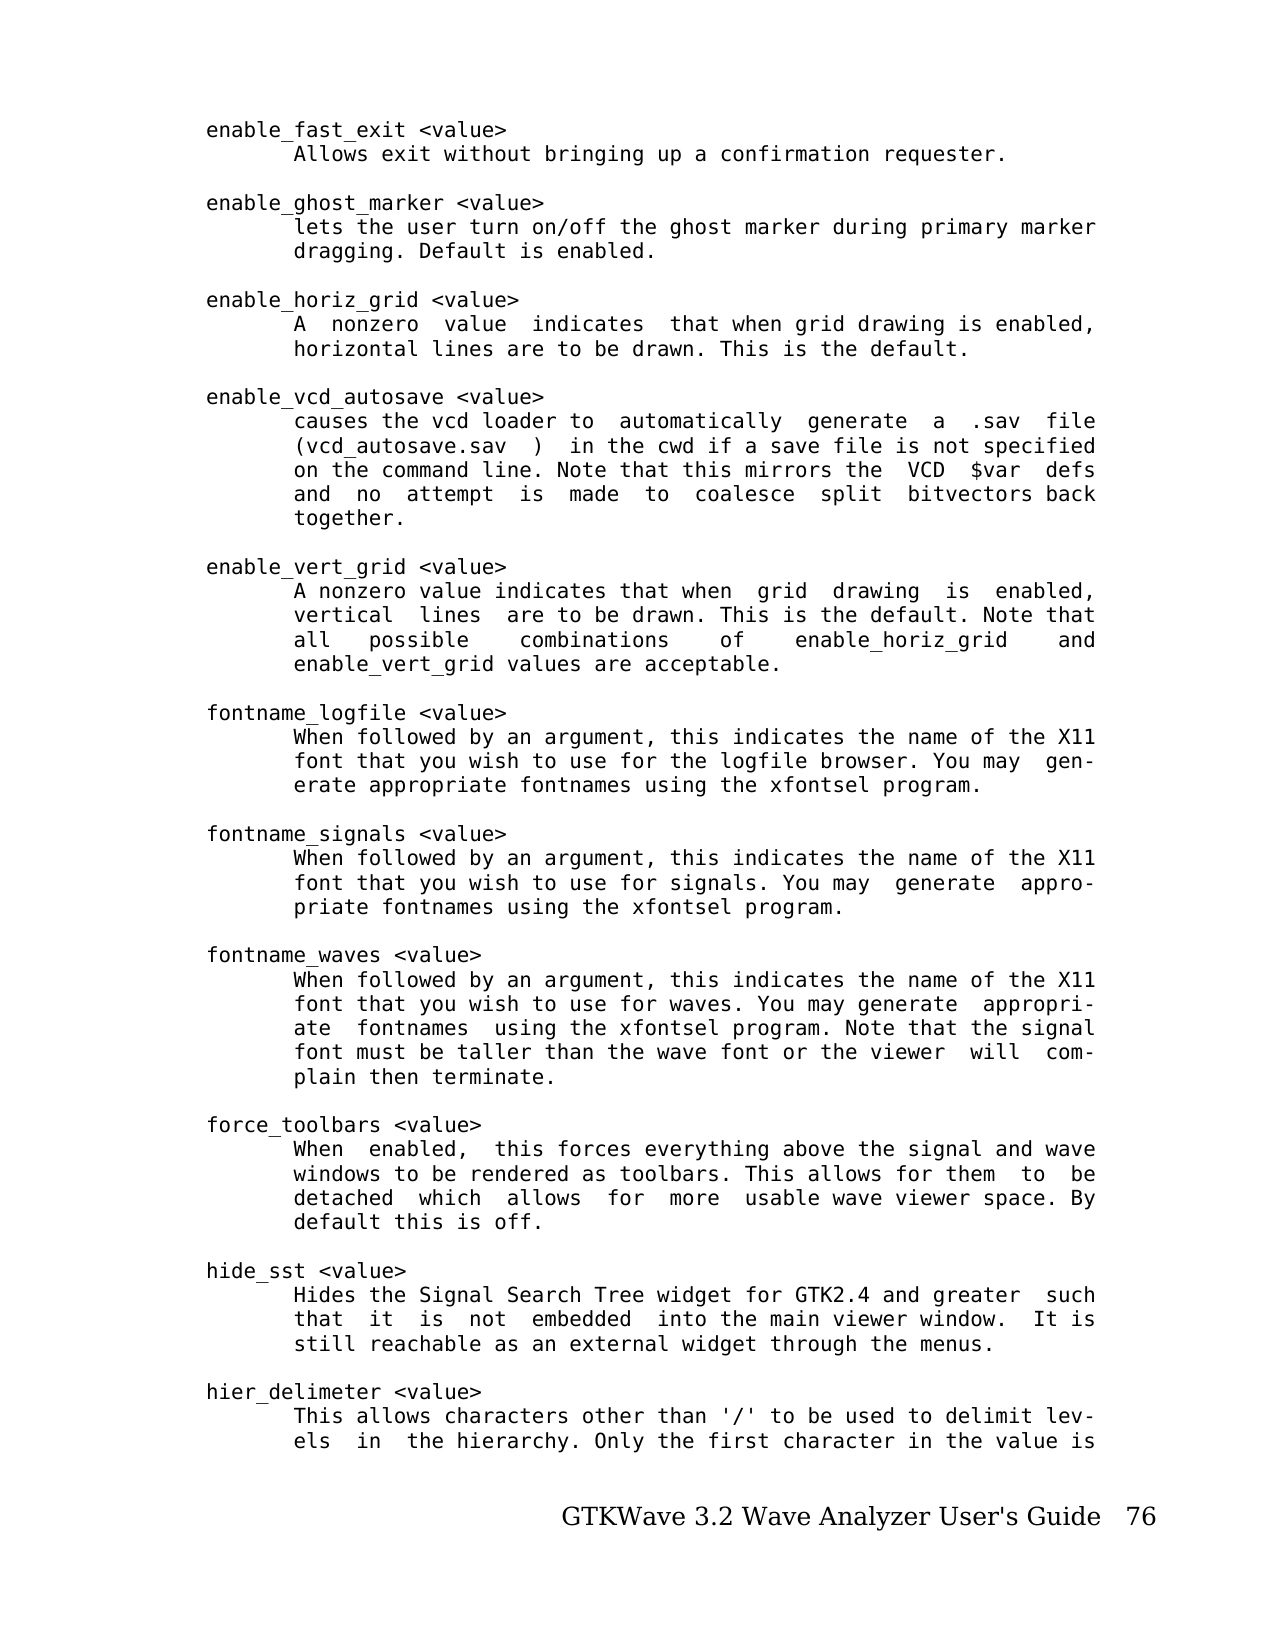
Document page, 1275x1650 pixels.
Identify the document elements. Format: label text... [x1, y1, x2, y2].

text font that you wish to use for signals. You may generate appro- [118, 871, 1157, 895]
text on the command line. Note that this mirrors the VCD $var defs [118, 458, 1157, 482]
text enable_vcd_autosave <value> [118, 385, 1157, 409]
text fontname_logfile <value> [118, 701, 1157, 725]
text dragging. Default is enabled. [118, 239, 1157, 264]
text When followed by an argument, this indicates the name of the X11 [118, 725, 1157, 749]
text enable_horiz_grid <value> [118, 288, 1157, 312]
text When enabled, this forces everything above the signal and wave [118, 1137, 1157, 1162]
text horizontal lines are to be drawn. This is the default. [118, 337, 1157, 361]
text vertical lines are to be drawn. This is the default. Note that [118, 603, 1157, 628]
text font must be taller than the wave font or the viewer will com- [118, 1040, 1157, 1065]
text A nonzero value indicates that when grid drawing is enabled, [118, 579, 1157, 603]
text enable_ghost_marker <value> [118, 191, 1157, 215]
text enable_fast_exit <value> [118, 118, 1157, 142]
text font that you wish to use for waves. You may generate appropri- [118, 992, 1157, 1016]
text Hides the Signal Search Tree widget for GTK2.4 and greater such [118, 1283, 1157, 1307]
text causes the vcd loader to automatically generate a .sav file [118, 409, 1157, 434]
text all possible combinations of enable_horiz_grid and [118, 628, 1157, 652]
text erate appropriate fontnames using the xfontsel program. [118, 773, 1157, 798]
text hide_sst <value> [118, 1259, 1157, 1283]
text Allows exit without bringing up a confirmation requester. [118, 142, 1157, 167]
text plain then terminate. [118, 1065, 1157, 1089]
text A nonzero value indicates that when grid drawing is enabled, [118, 312, 1157, 337]
text enable_vert_grid values are acceptable. [118, 652, 1157, 676]
text and no attempt is made to coalesce split bitvectors back [118, 482, 1157, 506]
text still reachable as an external widget through the menus. [118, 1332, 1157, 1356]
text els in the hierarchy. Only the first character in the value is [118, 1429, 1157, 1453]
text This allows characters other than '/' to be used to delimit lev- [118, 1404, 1157, 1429]
text fontname_signals <value> [118, 822, 1157, 846]
text windows to be rendered as toolbars. This allows for them to be [118, 1162, 1157, 1186]
text default this is off. [118, 1210, 1157, 1234]
text enable_vert_grid <value> [118, 555, 1157, 579]
text When followed by an argument, this indicates the name of the X11 [118, 846, 1157, 871]
text hier_delimeter <value> [118, 1380, 1157, 1404]
text detached which allows for more usable wave viewer space. By [118, 1186, 1157, 1210]
text force_toolbars <value> [118, 1113, 1157, 1137]
text that it is not embedded into the main viewer window. It is [118, 1307, 1157, 1332]
text priate fontnames using the xfontsel program. [118, 895, 1157, 919]
text together. [118, 506, 1157, 531]
text ate fontnames using the xfontsel program. Note that the signal [118, 1016, 1157, 1040]
text lets the user turn on/off the ghost marker during primary marker [118, 215, 1157, 239]
text (vcd_autosave.sav ) in the cwd if a save file is not specified [118, 434, 1157, 458]
text fontname_waves <value> [118, 943, 1157, 968]
text font that you wish to use for the logfile browser. You may gen- [118, 749, 1157, 773]
text When followed by an argument, this indicates the name of the X11 [118, 968, 1157, 992]
